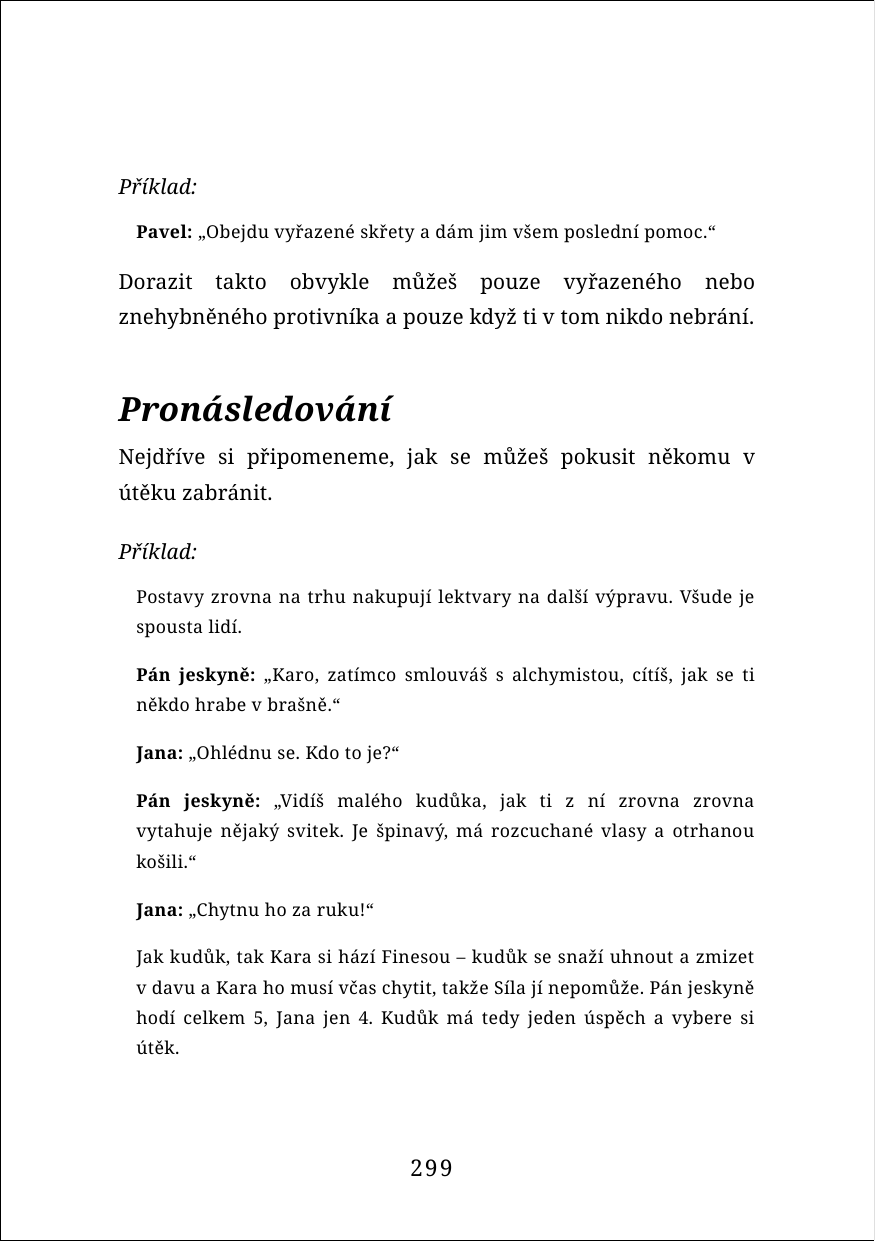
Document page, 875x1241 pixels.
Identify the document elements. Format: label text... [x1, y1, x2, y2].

subtitle Pronásledování [118, 385, 756, 431]
text Pán jeskyně: „Vidíš malého kudůka, jak ti z ní zrovna zrovna vytahuje nějaký svitek. Je špinavý, má rozcuchané vlasy a otrhanou košili.“ [136, 789, 756, 873]
text Příklad: [118, 537, 756, 566]
text Jana: „Chytnu ho za ruku!“ [136, 897, 756, 921]
text Příklad: [118, 172, 756, 200]
text Postavy zrovna na trhu nakupují lektvary na další výpravu. Všude je spousta lidí. [136, 584, 756, 639]
text Jak kudůk, tak Kara si hází Finesou – kudůk se snaží uhnout a zmizet v davu a Kara ho musí včas chytit, takže Síla jí nepomůže. Pán jeskyně hodí celkem 5, Jana jen 4. Kudůk má tedy jeden úspěch a vybere si útěk. [136, 945, 756, 1060]
text Nejdříve si připomeneme, jak se můžeš pokusit někomu v útěku zabránit. [118, 442, 756, 506]
text Dorazit takto obvykle můžeš pouze vyřazeného nebo znehybněného protivníka a pouze když ti v tom nikdo nebrání. [118, 267, 756, 331]
text Jana: „Ohlédnu se. Kdo to je?“ [136, 741, 756, 765]
text Pavel: „Obejdu vyřazené skřety a dám jim všem poslední pomoc.“ [136, 219, 756, 243]
text Pán jeskyně: „Karo, zatímco smlouváš s alchymistou, cítíš, jak se ti někdo hrabe v brašně.“ [136, 663, 756, 717]
